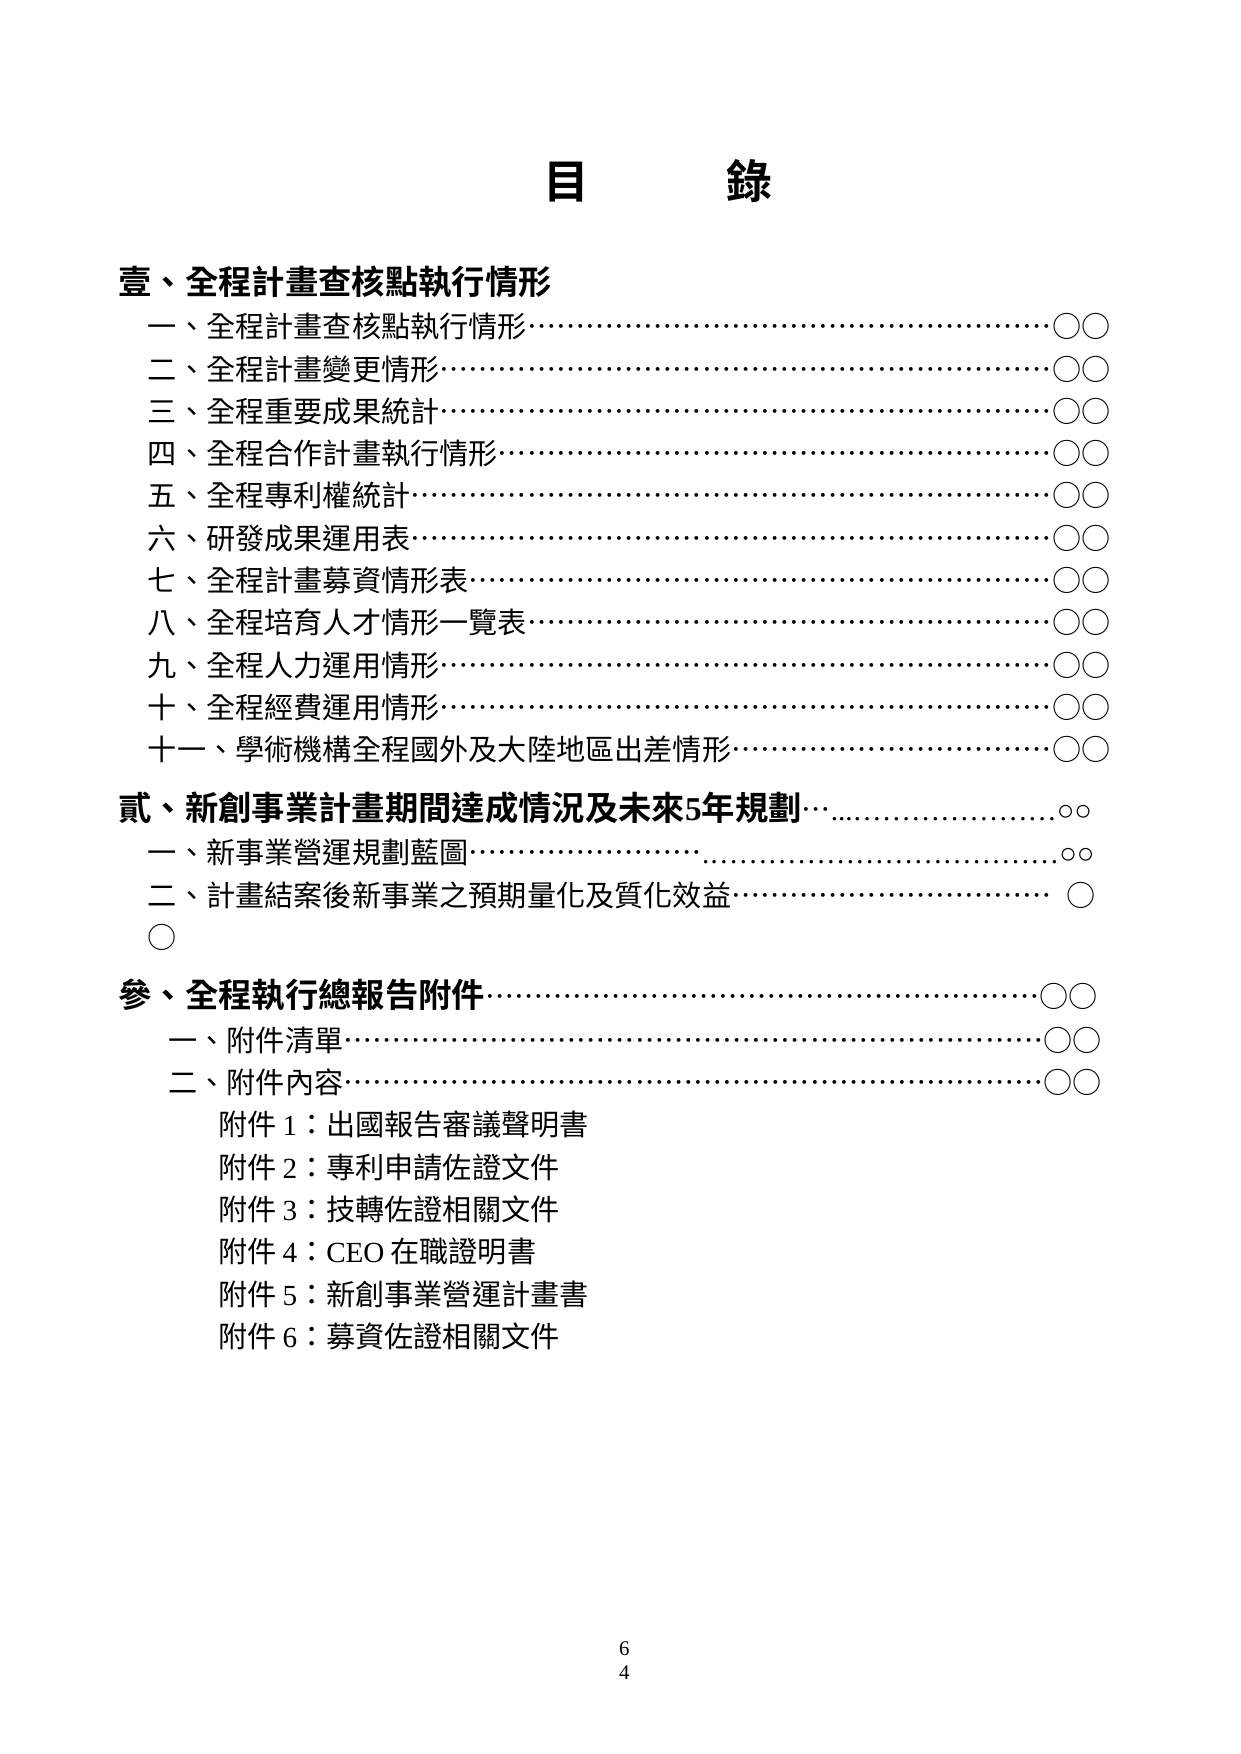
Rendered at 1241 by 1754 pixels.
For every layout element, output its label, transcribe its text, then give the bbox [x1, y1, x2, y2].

text 壹、全程計畫查核點執行情形 [118, 256, 1122, 304]
text 九、全程人力運用情形………………………………………………………○○ [148, 642, 1122, 684]
text 四、全程合作計畫執行情形…………………………………………………○○ [148, 431, 1122, 473]
text 二、附件內容………………………………………………………………○○ [168, 1060, 1122, 1102]
text 七、全程計畫募資情形表……………………………………………………○○ [148, 558, 1122, 600]
text 五、全程專利權統計…………………………………………………………○○ [148, 473, 1122, 515]
text 三、全程重要成果統計………………………………………………………○○ [148, 388, 1122, 431]
text 參、全程執行總報告附件…………………………………………………○○ [118, 969, 1122, 1017]
text 六、研發成果運用表…………………………………………………………○○ [148, 515, 1122, 558]
text 附件3：技轉佐證相關文件 [218, 1187, 1122, 1229]
text 附件2：專利申請佐證文件 [218, 1144, 1122, 1187]
text 目 錄 [118, 161, 1122, 208]
text 十、全程經費運用情形………………………………………………………○○ [148, 684, 1122, 727]
text 附件4：CEO在職證明書 [218, 1229, 1122, 1271]
text 附件6：募資佐證相關文件 [218, 1313, 1122, 1356]
text 二、計畫結案後新事業之預期量化及質化效益…………………………… ○○ [148, 872, 1122, 957]
text 二、全程計畫變更情形………………………………………………………○○ [148, 346, 1122, 388]
text 一、全程計畫查核點執行情形………………………………………………○○ [148, 304, 1122, 346]
text 八、全程培育人才情形一覽表………………………………………………○○ [148, 600, 1122, 642]
text 十一、學術機構全程國外及大陸地區出差情形……………………………○○ [148, 727, 1122, 769]
text 附件1：出國報告審議聲明書 [218, 1102, 1122, 1144]
text 貳、新創事業計畫期間達成情況及未來5年規劃…...…………………○○ [118, 782, 1122, 830]
text 附件5：新創事業營運計畫書 [218, 1271, 1122, 1313]
text 一、附件清單………………………………………………………………○○ [168, 1017, 1122, 1060]
text 一、新事業營運規劃藍圖…………………….………………………………○○ [148, 830, 1122, 872]
